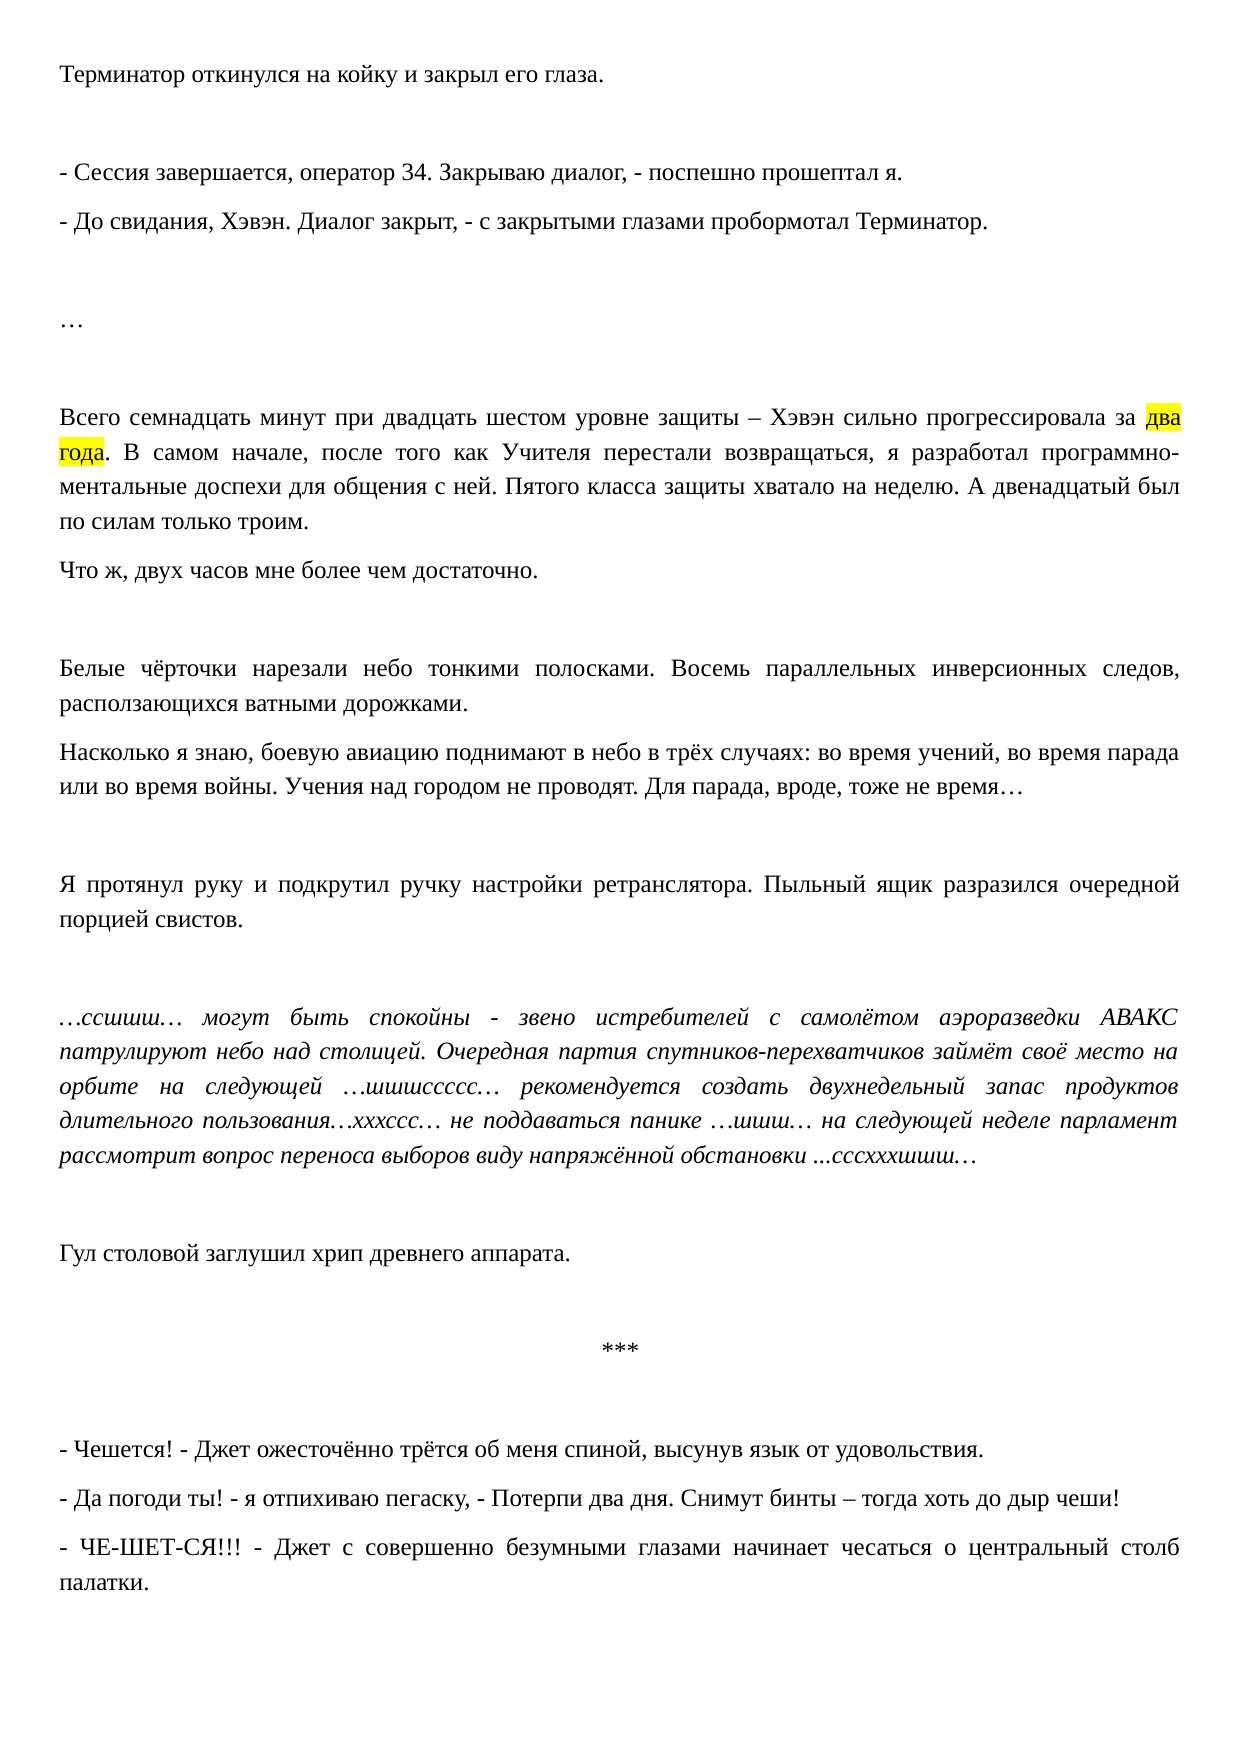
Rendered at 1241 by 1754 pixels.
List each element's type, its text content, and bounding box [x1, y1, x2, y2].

text Что ж, двух часов мне более чем достаточно. [59, 555, 1181, 584]
text Всего семнадцать минут при двадцать шестом уровне защиты – Хэвэн сильно прогрессировала за два года. В самом начале, после того как Учителя перестали возвращаться, я разработал программно-ментальные доспехи для общения с ней. Пятого класса защиты хватало на неделю. А двенадцатый был по силам только троим. [59, 402, 1181, 535]
text Я протянул руку и подкрутил ручку настройки ретранслятора. Пыльный ящик разразился очередной порцией свистов. [59, 869, 1181, 932]
text Белые чёрточки нарезали небо тонкими полосками. Восемь параллельных инверсионных следов, расползающихся ватными дорожками. [59, 653, 1181, 716]
text …ccшшш… могут быть спокойны - звено истребителей с самолётом аэроразведки АВАКС патрулируют небо над столицей. Очередная партия спутников-перехватчиков займёт своё место на орбите на следующей …шшшссссс… рекомендуется создать двухнедельный запас продуктов длительного пользования…хххссс… не поддаваться панике …шшш… на следующей неделе парламент рассмотрит вопрос переноса выборов виду напряжённой обстановки ...сссхххшшш… [59, 1002, 1181, 1168]
text *** [59, 1336, 1181, 1365]
text Терминатор откинулся на койку и закрыл его глаза. [59, 59, 1181, 88]
text - Да погоди ты! - я отпихиваю пегаску, - Потерпи два дня. Снимут бинты – тогда хоть до дыр чеши! [59, 1483, 1181, 1512]
text … [59, 304, 1181, 333]
text - Чешется! - Джет ожесточённо трётся об меня спиной, высунув язык от удовольствия. [59, 1434, 1181, 1463]
text Насколько я знаю, боевую авиацию поднимают в небо в трёх случаях: во время учений, во время парада или во время войны. Учения над городом не проводят. Для парада, вроде, тоже не время… [59, 737, 1181, 800]
text - До свидания, Хэвэн. Диалог закрыт, - с закрытыми глазами пробормотал Терминатор. [59, 206, 1181, 235]
text Гул столовой заглушил хрип древнего аппарата. [59, 1238, 1181, 1267]
text - Сессия завершается, оператор 34. Закрываю диалог, - поспешно прошептал я. [59, 157, 1181, 186]
text - ЧЕ-ШЕТ-СЯ!!! - Джет с совершенно безумными глазами начинает чесаться о центральный столб палатки. [59, 1532, 1181, 1596]
